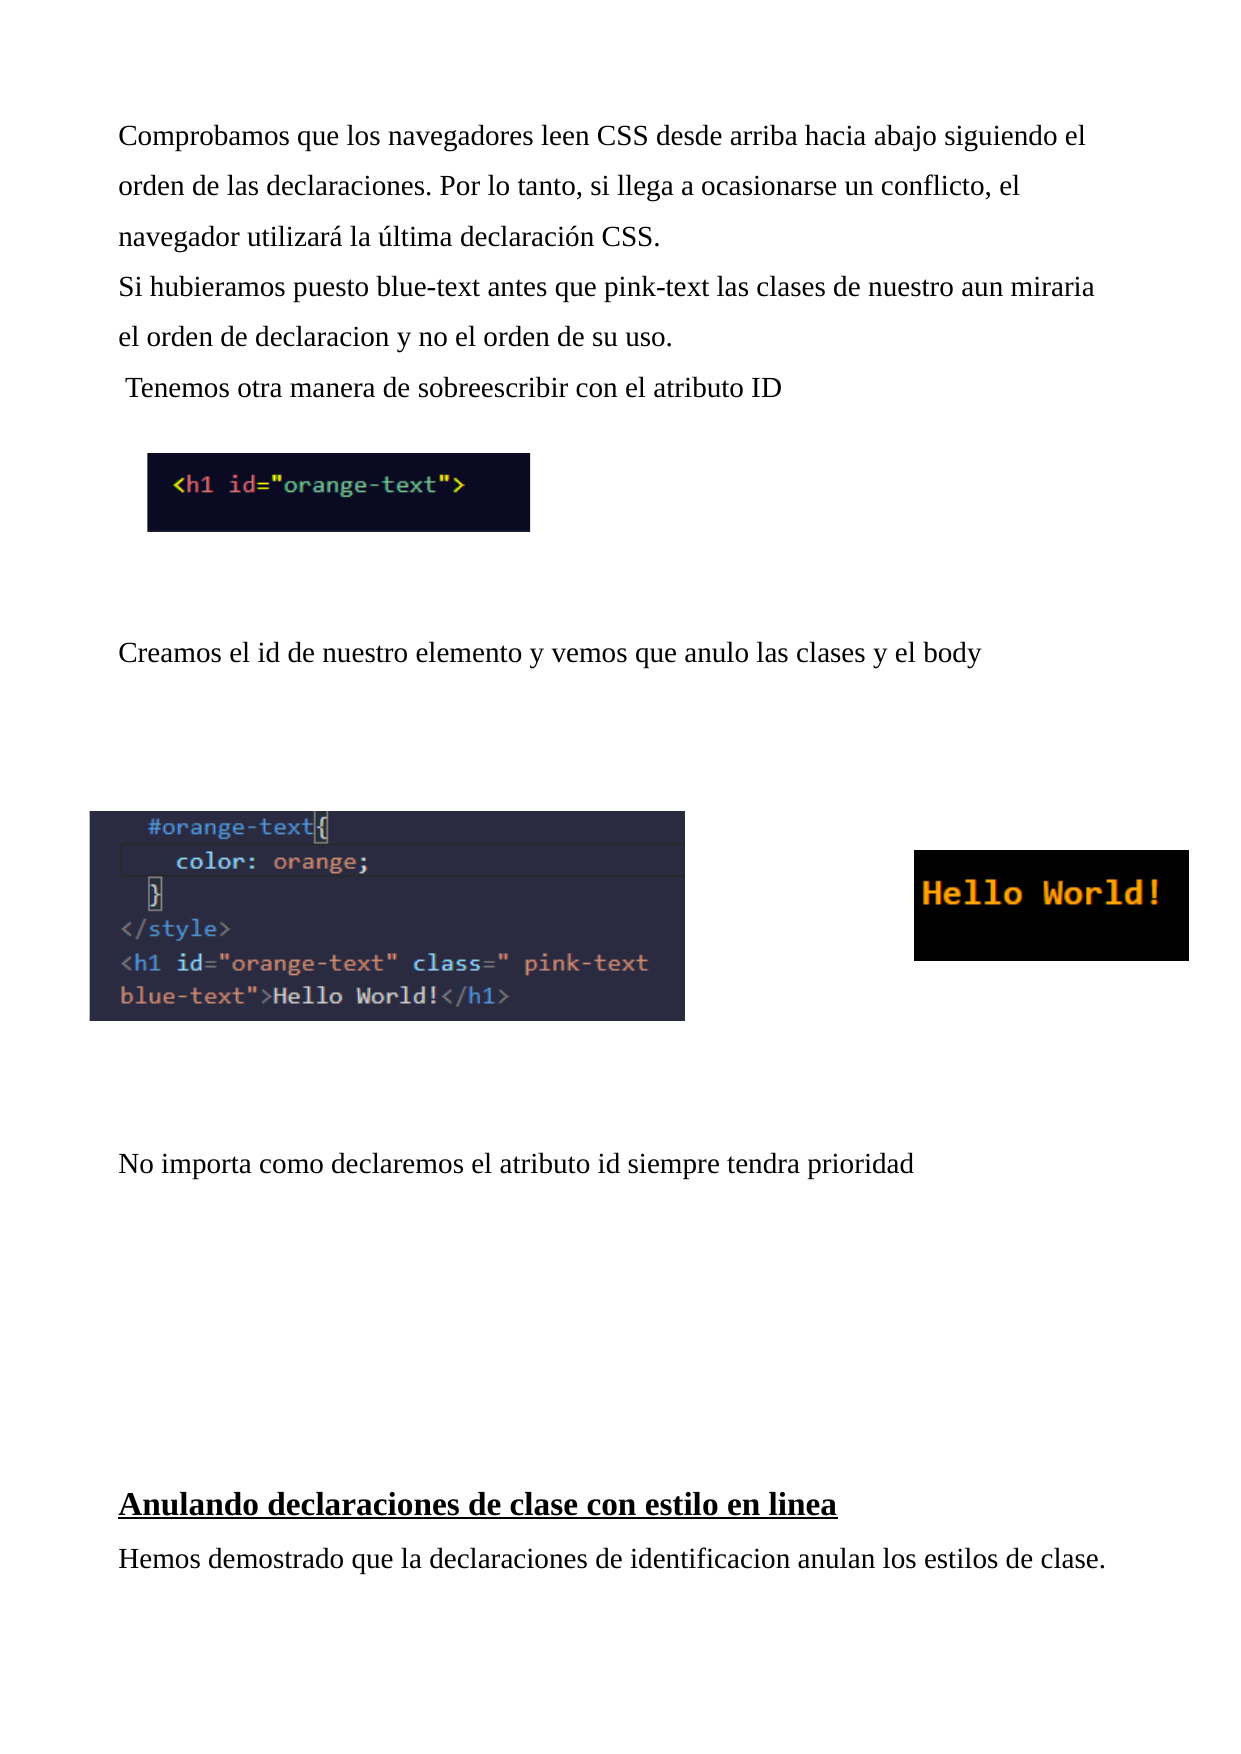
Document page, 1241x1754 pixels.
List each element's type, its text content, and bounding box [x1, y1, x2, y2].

text Creamos el id de nuestro elemento y vemos que anulo las clases y el body [118, 636, 1122, 669]
text Si hubieramos puesto blue-text antes que pink-text las clases de nuestro aun miraria el orden de declaracion y no el orden de su uso. [118, 269, 1122, 353]
text Hemos demostrado que la declaraciones de identificacion anulan los estilos de clase. [118, 1541, 1122, 1575]
text Comprobamos que los navegadores leen CSS desde arriba hacia abajo siguiendo el orden de las declaraciones. Por lo tanto, si llega a ocasionarse un conflicto, el navegador utilizará la última declaración CSS. [118, 118, 1122, 252]
text Tenemos otra manera de sobreescribir con el atributo ID [118, 370, 1122, 403]
text Anulando declaraciones de clase con estilo en linea [118, 1484, 1122, 1522]
text No importa como declaremos el atributo id siempre tendra prioridad [118, 1146, 1122, 1179]
